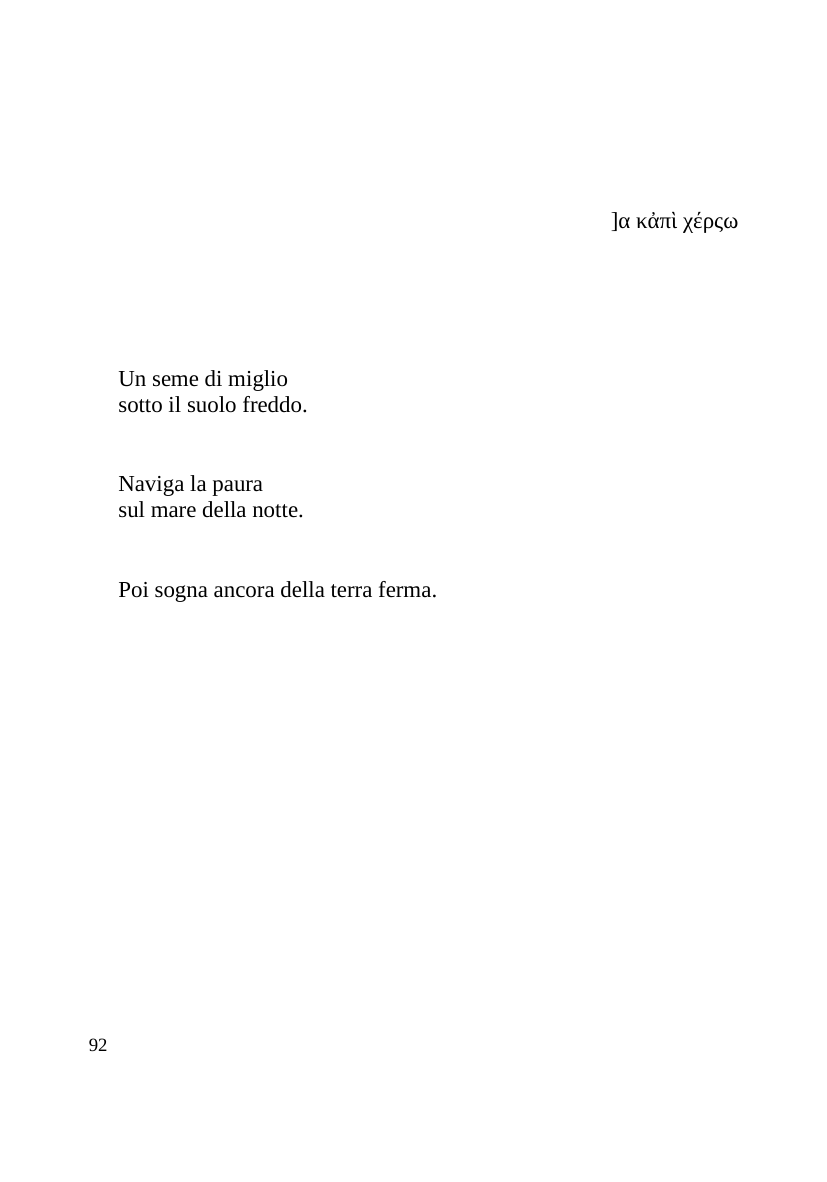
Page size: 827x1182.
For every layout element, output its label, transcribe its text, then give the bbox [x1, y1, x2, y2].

text Poi sogna ancora della terra ferma. [88, 576, 738, 602]
text sotto il suolo freddo. [88, 391, 738, 417]
text ]α κἀπὶ χέρςω [88, 207, 738, 233]
text sul mare della notte. [88, 497, 738, 523]
text Un seme di miglio [88, 365, 738, 391]
text Naviga la paura [88, 470, 738, 497]
